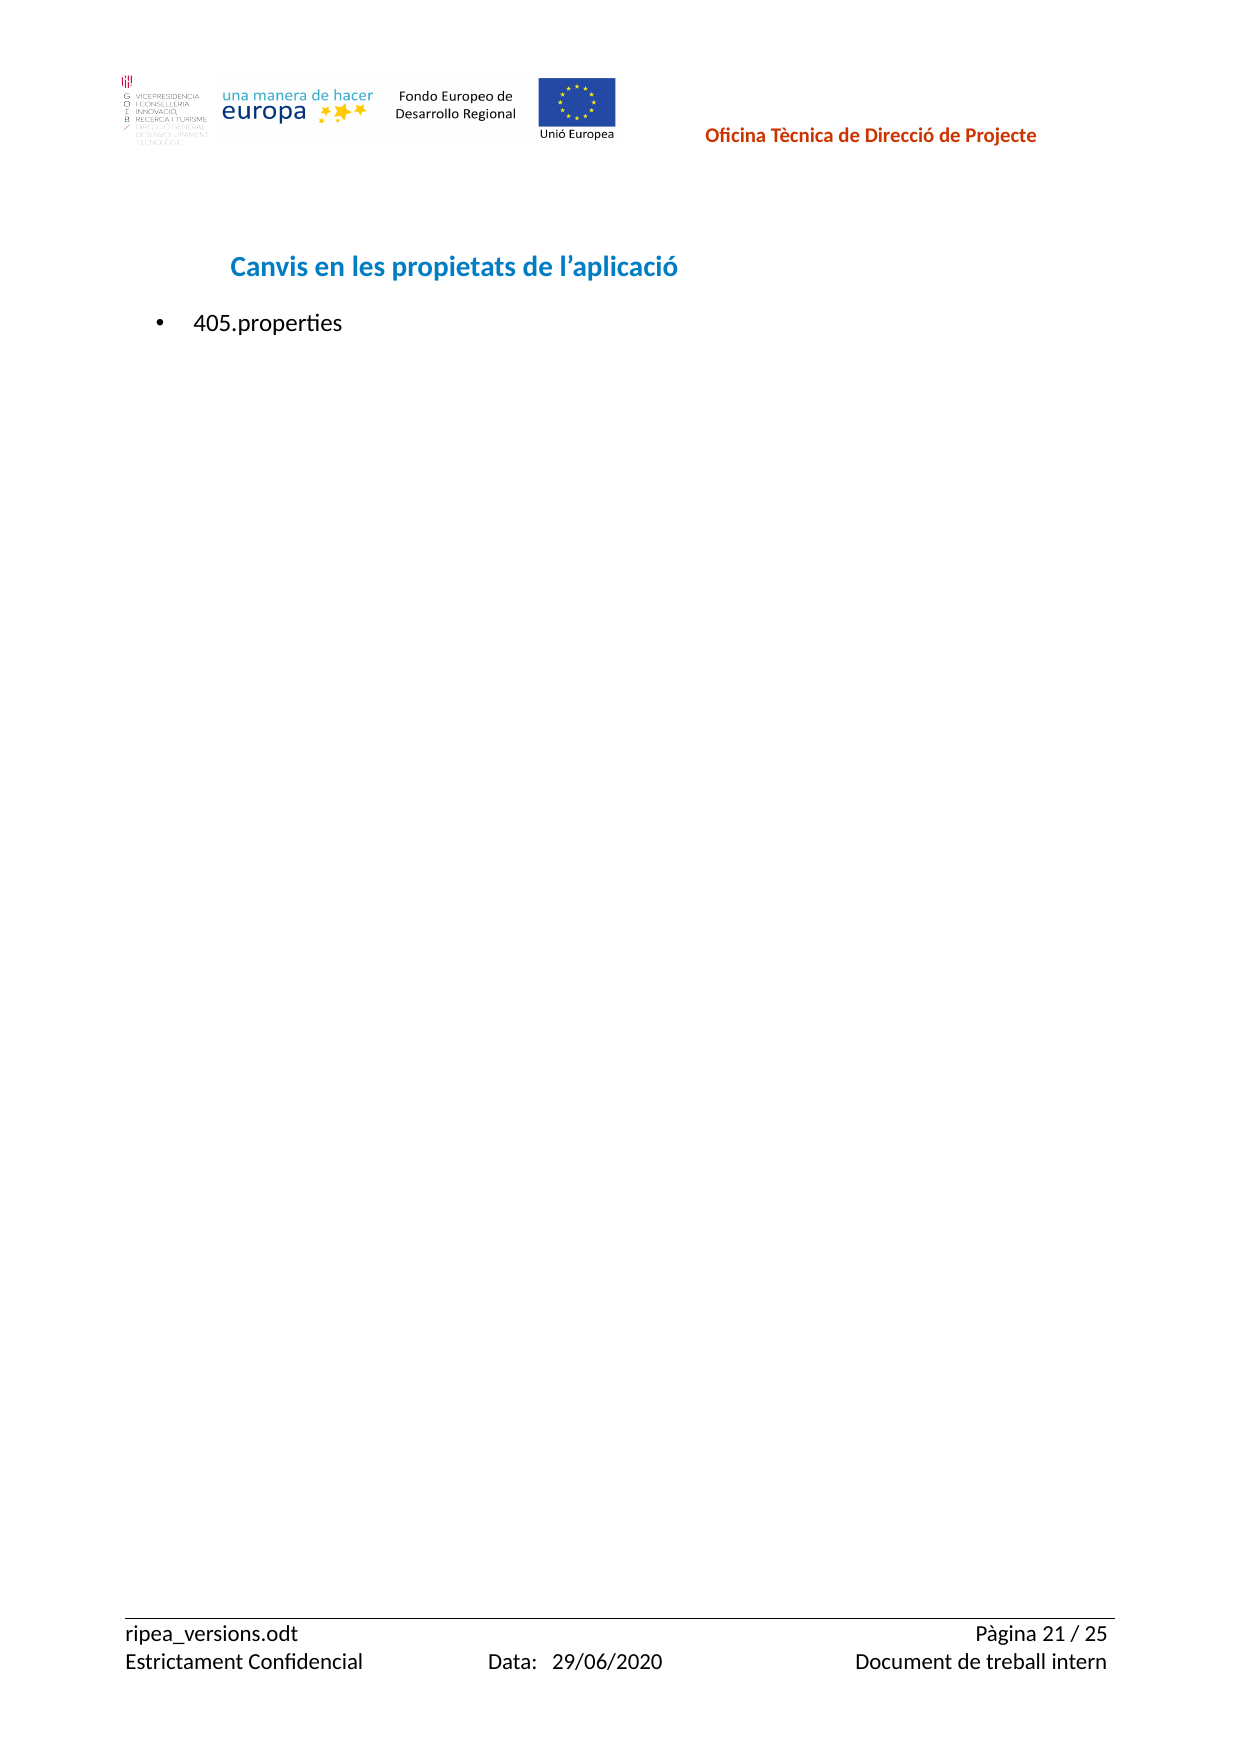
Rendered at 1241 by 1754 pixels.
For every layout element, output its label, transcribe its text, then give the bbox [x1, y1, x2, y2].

subtitle Canvis en les propietats de l’aplicació [153, 248, 1122, 283]
picture [118, 73, 213, 147]
picture [219, 73, 621, 147]
list 405.properties [156, 307, 1122, 338]
